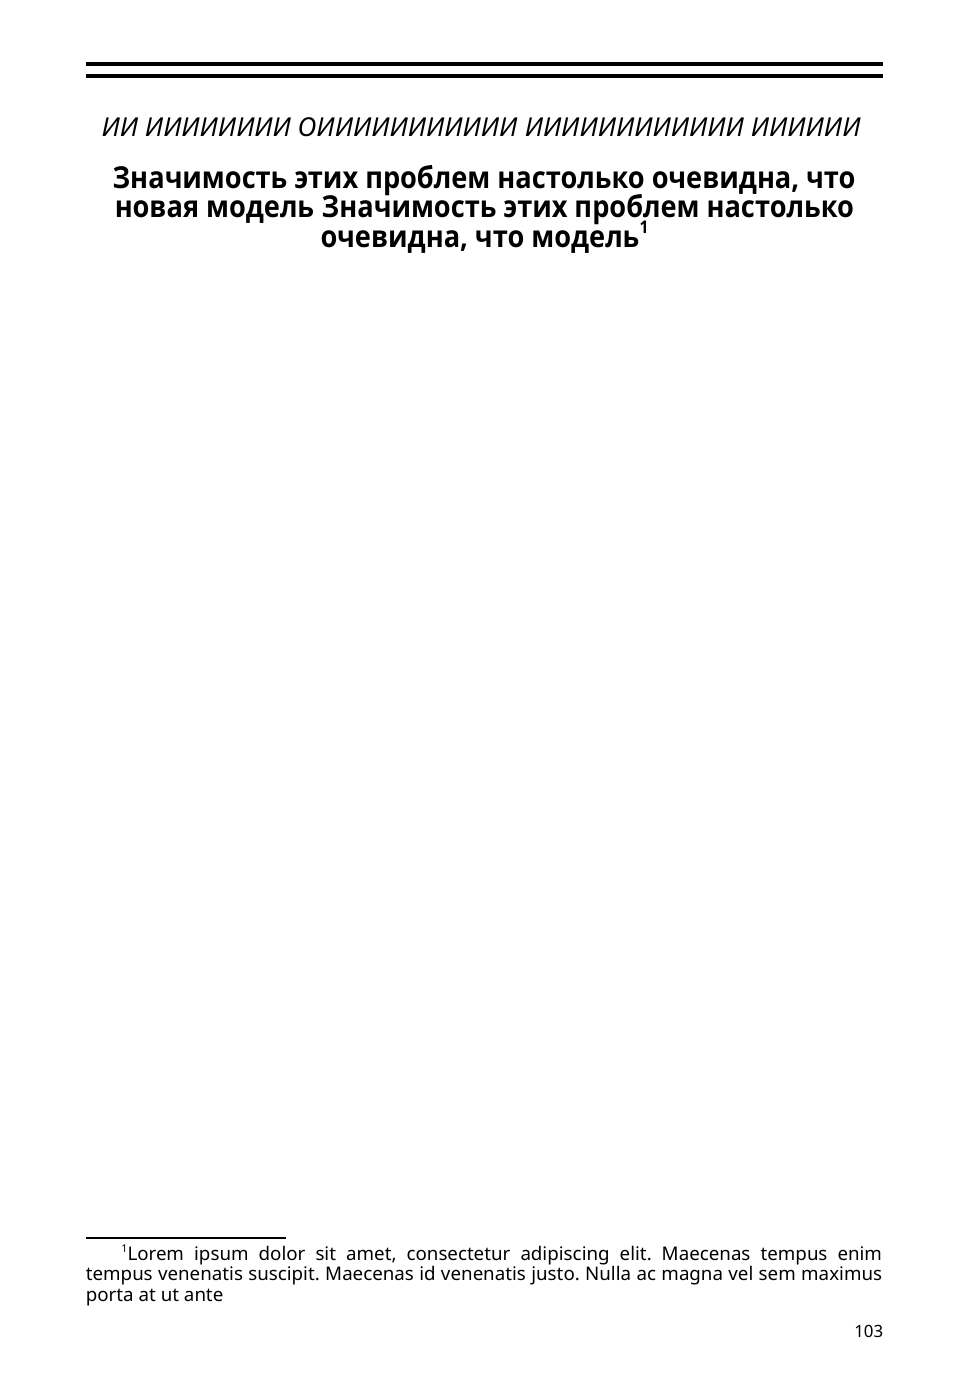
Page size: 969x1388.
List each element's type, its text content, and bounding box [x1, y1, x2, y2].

subtitle ИИ иИИИИИии оИИИИИИИИИИИ ИИИИИИИИИИИИ ИИИИИи [86, 115, 883, 142]
text Lorem ipsum dolor sit amet, consectetur adipiscing elit. Maecenas tempus enim tempus venenatis suscipit. Maecenas id venenatis justo. Nulla ac magna vel sem maximus porta at ut ante [86, 1244, 883, 1305]
subtitle Значимость этих проблем настолько очевидна, что новая модель Значимость этих проблем настолько очевидна, что модель [86, 165, 883, 253]
table_header [86, 277, 883, 312]
